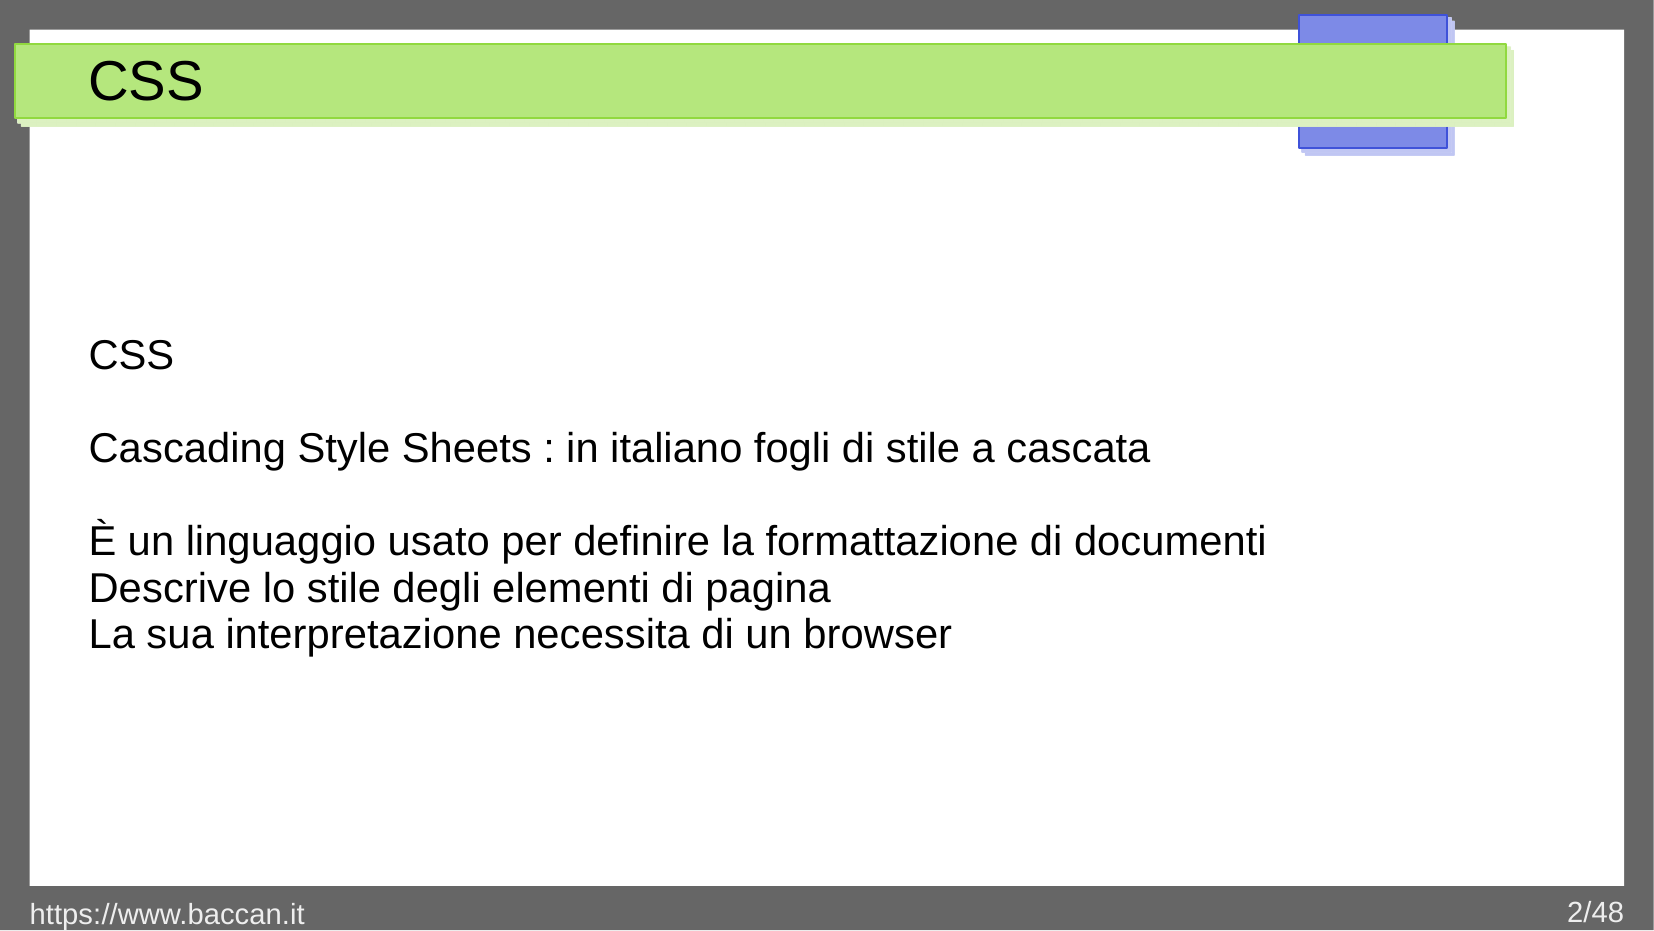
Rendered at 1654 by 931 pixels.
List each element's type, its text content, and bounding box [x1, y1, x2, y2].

text_box CSS Cascading Style Sheets : in italiano fogli di stile a cascata È un linguaggio usato per definire la formattazione di documenti Descrive lo stile degli elementi di pagina La sua interpretazione necessita di un browser [88, 169, 1565, 821]
title CSS [88, 44, 1506, 119]
